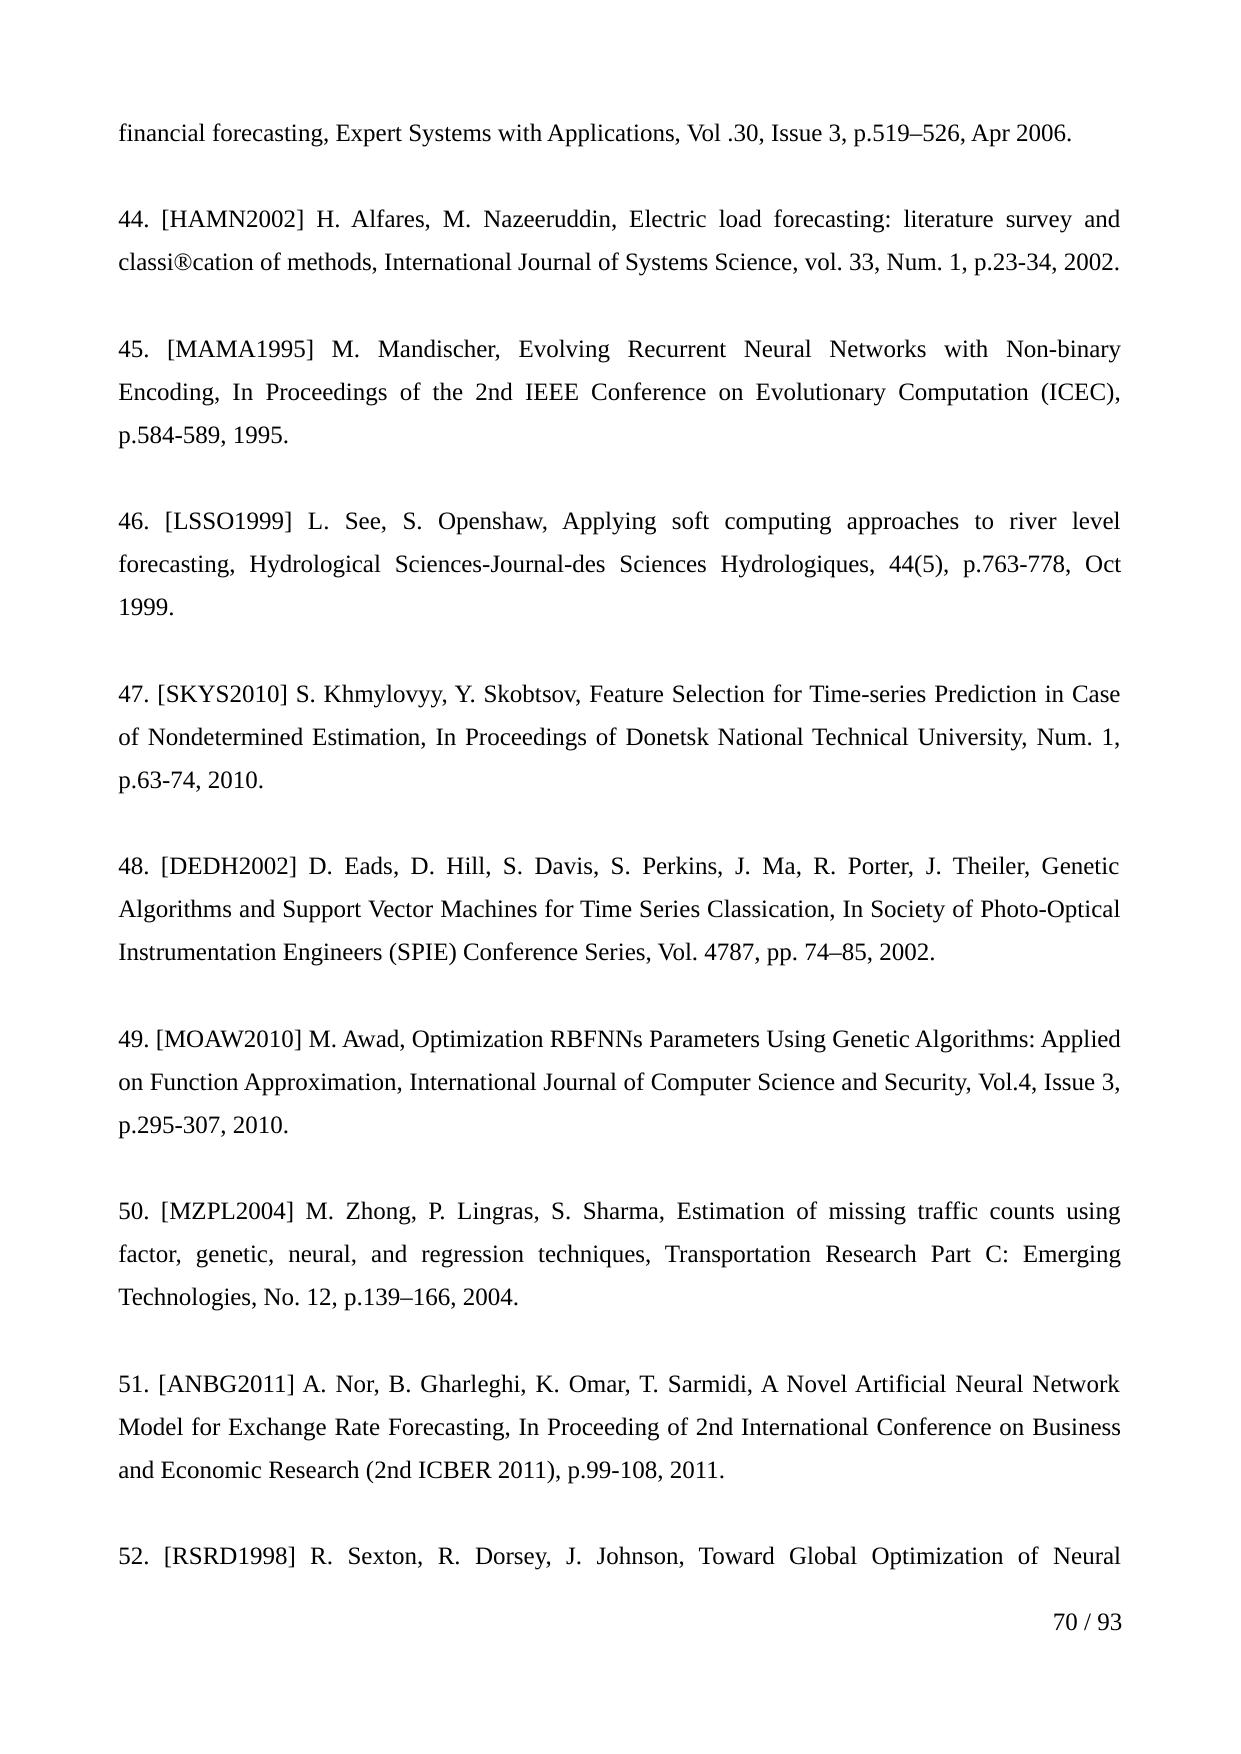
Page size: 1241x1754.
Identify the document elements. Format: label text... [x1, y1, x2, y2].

text 44. [HAMN2002] H. Alfares, M. Nazeeruddin, Electric load forecasting: literature survey and classi®cation of methods, International Journal of Systems Science, vol. 33, Num. 1, p.23-34, 2002. [118, 204, 1122, 276]
text 51. [ANBG2011] A. Nor, B. Gharleghi, K. Omar, T. Sarmidi, A Novel Artificial Neural Network Model for Exchange Rate Forecasting, In Proceeding of 2nd International Conference on Business and Economic Research (2nd ICBER 2011), p.99-108, 2011. [118, 1369, 1122, 1484]
text 49. [MOAW2010] M. Awad, Optimization RBFNNs Parameters Using Genetic Algorithms: Applied on Function Approximation, International Journal of Computer Science and Security, Vol.4, Issue 3, p.295-307, 2010. [118, 1024, 1122, 1139]
text 47. [SKYS2010] S. Khmylovyy, Y. Skobtsov, Feature Selection for Time-series Prediction in Case of Nondetermined Estimation, In Proceedings of Donetsk National Technical University, Num. 1, p.63-74, 2010. [118, 679, 1122, 794]
text 46. [LSSO1999] L. See, S. Openshaw, Applying soft computing approaches to river level forecasting, Hydrological Sciences-Journal-des Sciences Hydrologiques, 44(5), p.763-778, Oct 1999. [118, 506, 1122, 621]
text financial forecasting, Expert Systems with Applications, Vol .30, Issue 3, p.519–526, Apr 2006. [118, 118, 1122, 147]
text 50. [MZPL2004] M. Zhong, P. Lingras, S. Sharma, Estimation of missing traffic counts using factor, genetic, neural, and regression techniques, Transportation Research Part C: Emerging Technologies, No. 12, p.139–166, 2004. [118, 1196, 1122, 1311]
text 45. [MAMA1995] M. Mandischer, Evolving Recurrent Neural Networks with Non-binary Encoding, In Proceedings of the 2nd IEEE Conference on Evolutionary Computation (ICEC), p.584-589, 1995. [118, 334, 1122, 449]
text 52. [RSRD1998] R. Sexton, R. Dorsey, J. Johnson, Toward Global Optimization of Neural [118, 1541, 1122, 1570]
text 48. [DEDH2002] D. Eads, D. Hill, S. Davis, S. Perkins, J. Ma, R. Porter, J. Theiler, Genetic Algorithms and Support Vector Machines for Time Series Classication, In Society of Photo-Optical Instrumentation Engineers (SPIE) Conference Series, Vol. 4787, pp. 74–85, 2002. [118, 851, 1122, 966]
